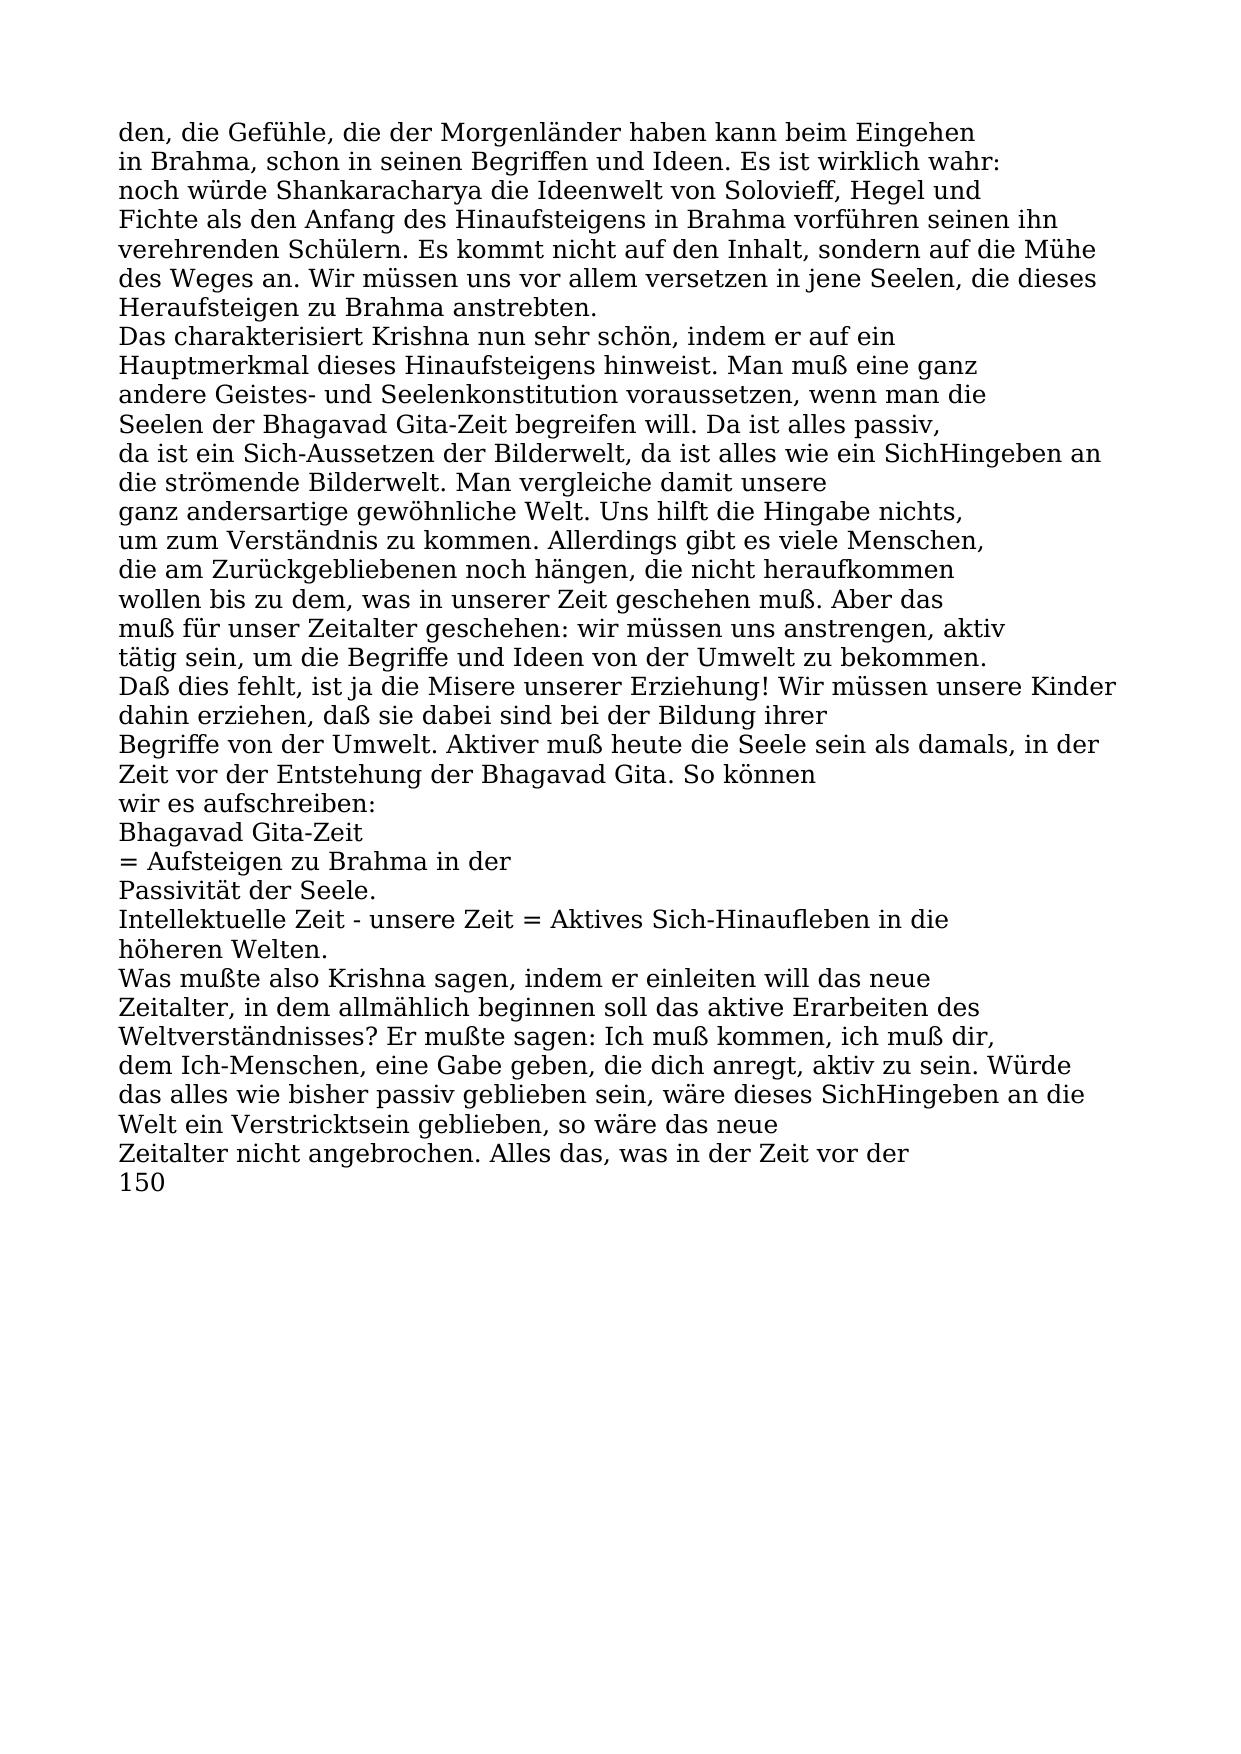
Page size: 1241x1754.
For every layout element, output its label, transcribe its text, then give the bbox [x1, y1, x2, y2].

text Zeitalter, in dem allmählich beginnen soll das aktive Erarbeiten des [118, 993, 1122, 1022]
text Begriffe von der Umwelt. Aktiver muß heute die Seele sein als damals, in der Zeit vor der Entstehung der Bhagavad Gita. So können [118, 731, 1122, 789]
text ganz andersartige gewöhnliche Welt. Uns hilft die Hingabe nichts, [118, 497, 1122, 526]
text Daß dies fehlt, ist ja die Misere unserer Erziehung! Wir müssen unsere Kinder dahin erziehen, daß sie dabei sind bei der Bildung ihrer [118, 672, 1122, 731]
text Fichte als den Anfang des Hinaufsteigens in Brahma vorführen seinen ihn verehrenden Schülern. Es kommt nicht auf den Inhalt, sondern auf die Mühe des Weges an. Wir müssen uns vor allem versetzen in jene Seelen, die dieses Heraufsteigen zu Brahma anstrebten. [118, 206, 1122, 322]
text Bhagavad Gita-Zeit [118, 818, 1122, 847]
text höheren Welten. [118, 935, 1122, 964]
text den, die Gefühle, die der Morgenländer haben kann beim Eingehen [118, 118, 1122, 147]
text Intellektuelle Zeit - unsere Zeit = Aktives Sich-Hinaufleben in die [118, 906, 1122, 935]
text Weltverständnisses? Er mußte sagen: Ich muß kommen, ich muß dir, [118, 1022, 1122, 1051]
text = Aufsteigen zu Brahma in der [118, 847, 1122, 876]
text in Brahma, schon in seinen Begriffen und Ideen. Es ist wirklich wahr: [118, 147, 1122, 176]
text wir es aufschreiben: [118, 789, 1122, 818]
text Seelen der Bhagavad Gita-Zeit begreifen will. Da ist alles passiv, [118, 410, 1122, 439]
text Hauptmerkmal dieses Hinaufsteigens hinweist. Man muß eine ganz [118, 351, 1122, 381]
text um zum Verständnis zu kommen. Allerdings gibt es viele Menschen, [118, 526, 1122, 556]
text Das charakterisiert Krishna nun sehr schön, indem er auf ein [118, 322, 1122, 351]
text Passivität der Seele. [118, 876, 1122, 906]
text muß für unser Zeitalter geschehen: wir müssen uns anstrengen, aktiv [118, 614, 1122, 643]
text Zeitalter nicht angebrochen. Alles das, was in der Zeit vor der [118, 1139, 1122, 1168]
text die am Zurückgebliebenen noch hängen, die nicht heraufkommen [118, 556, 1122, 585]
text tätig sein, um die Begriffe und Ideen von der Umwelt zu bekommen. [118, 643, 1122, 672]
text dem Ich-Menschen, eine Gabe geben, die dich anregt, aktiv zu sein. Würde das alles wie bisher passiv geblieben sein, wäre dieses SichHingeben an die Welt ein Verstricktsein geblieben, so wäre das neue [118, 1051, 1122, 1139]
text Was mußte also Krishna sagen, indem er einleiten will das neue [118, 964, 1122, 993]
text andere Geistes- und Seelenkonstitution voraussetzen, wenn man die [118, 381, 1122, 410]
text wollen bis zu dem, was in unserer Zeit geschehen muß. Aber das [118, 585, 1122, 614]
text noch würde Shankaracharya die Ideenwelt von Solovieff, Hegel und [118, 176, 1122, 206]
text da ist ein Sich-Aussetzen der Bilderwelt, da ist alles wie ein SichHingeben an die strömende Bilderwelt. Man vergleiche damit unsere [118, 439, 1122, 497]
text 150 [118, 1168, 1122, 1197]
